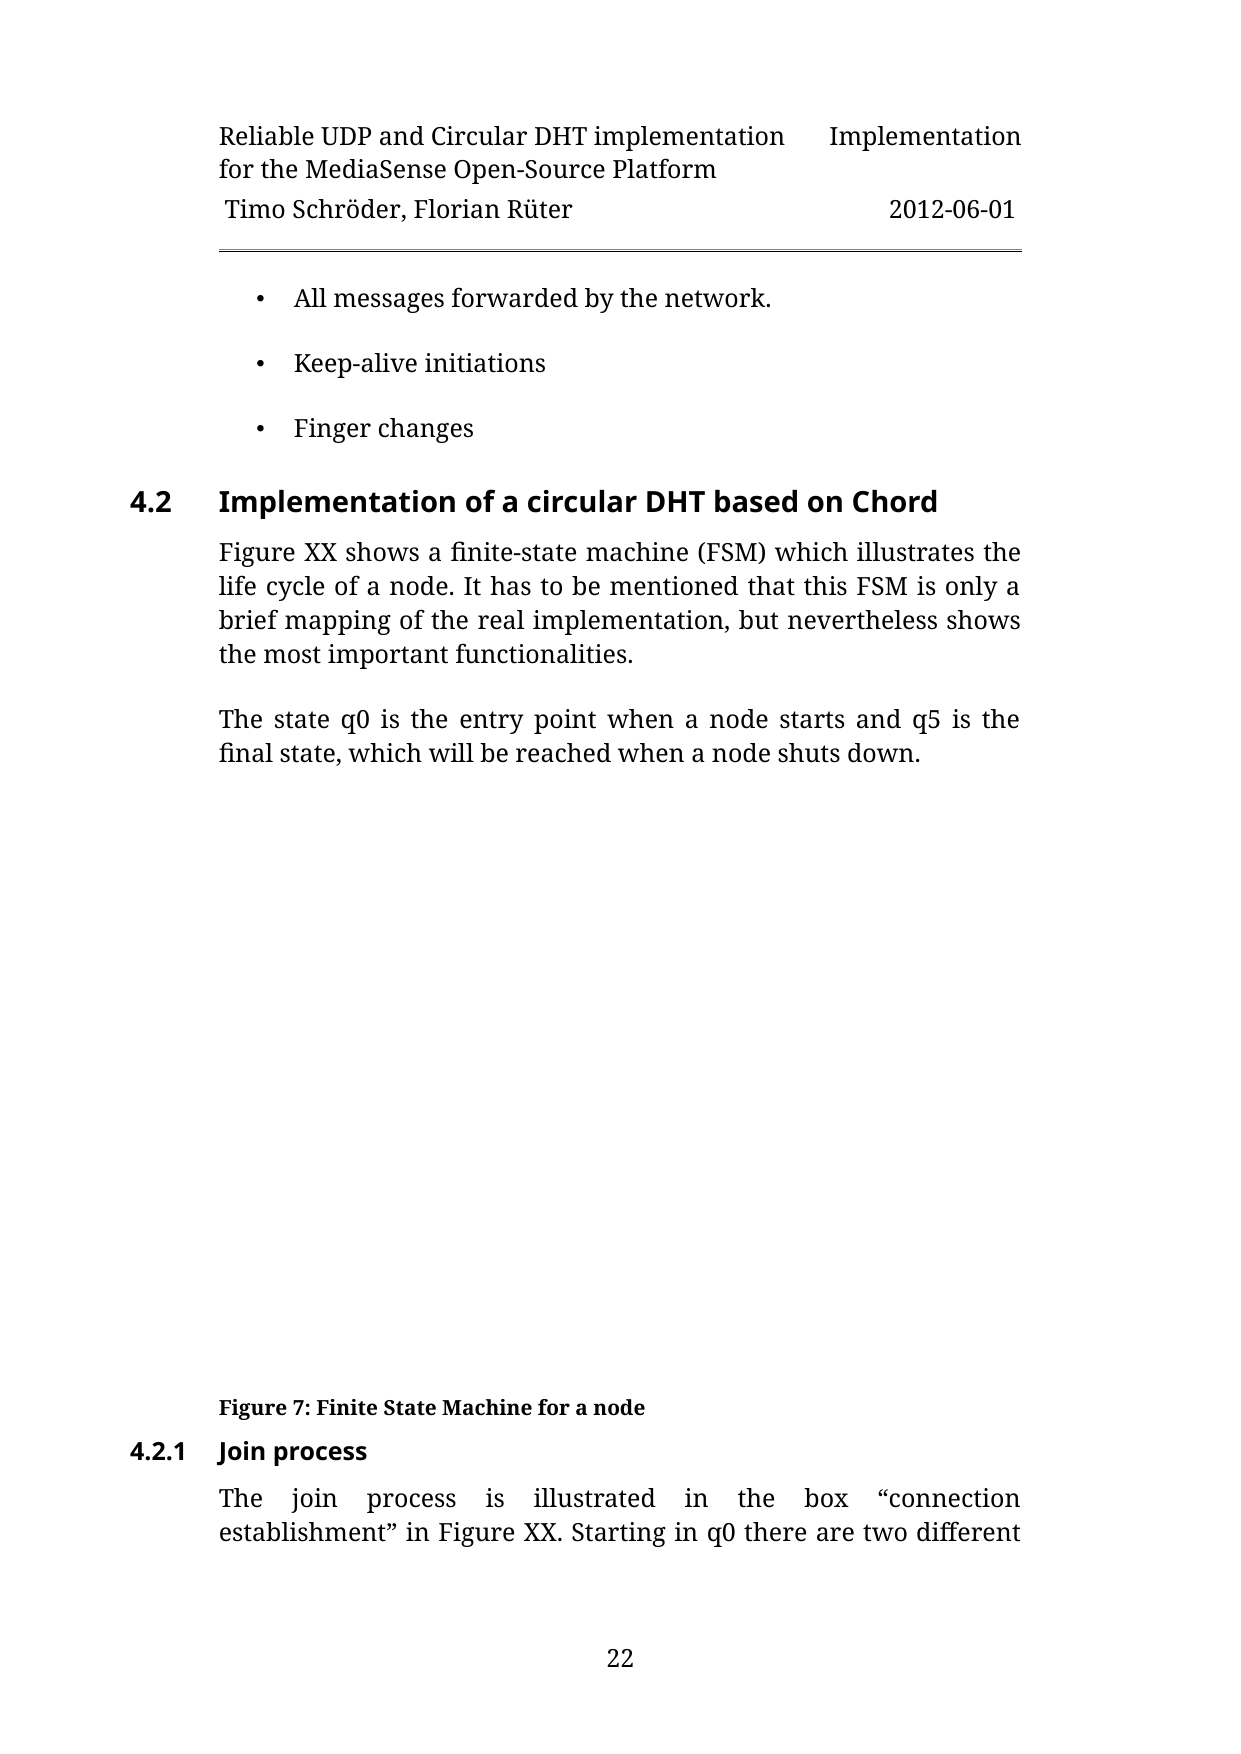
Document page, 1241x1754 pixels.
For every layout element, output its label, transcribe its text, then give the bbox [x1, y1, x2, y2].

list Keep-alive initiations [256, 346, 1022, 379]
subtitle Implementation of a circular DHT based on Chord [130, 482, 1022, 521]
list All messages forwarded by the network. [256, 281, 1022, 315]
text Figure XX shows a finite-state machine (FSM) which illustrates the life cycle of a node. It has to be mentioned that this FSM is only a brief mapping of the real implementation, but nevertheless shows the most important functionalities. [218, 534, 1022, 671]
text The join process is illustrated in the box “connection establishment” in Figure XX. Starting in q0 there are two different [218, 1481, 1022, 1549]
subtitle Join process [130, 1433, 1022, 1468]
text The state q0 is the entry point when a node starts and q5 is the final state, which will be reached when a node shuts down. [218, 701, 1022, 769]
list Finger changes [256, 410, 1022, 444]
text Figure 7: Finite State Machine for a node [218, 807, 1017, 1421]
